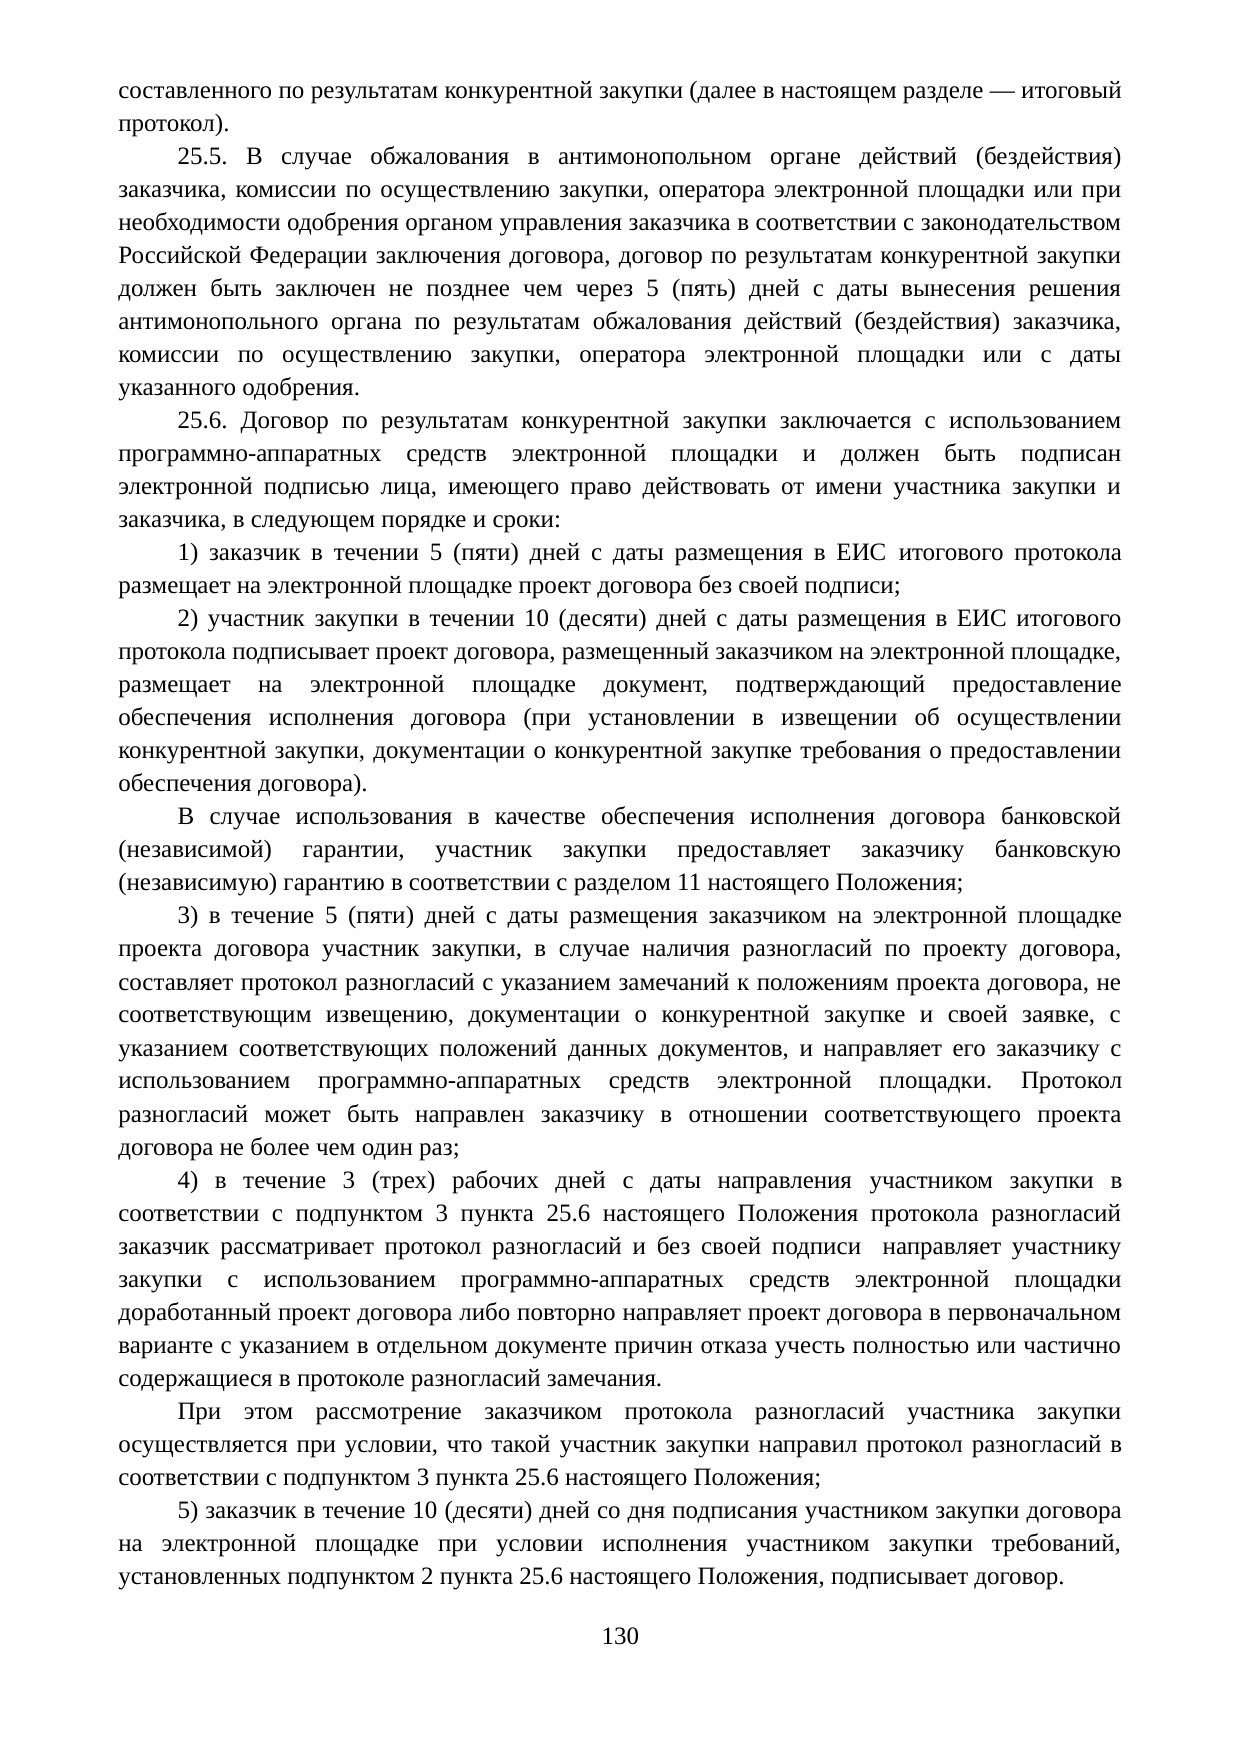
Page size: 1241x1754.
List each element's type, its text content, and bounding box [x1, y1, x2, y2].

text 25.5. В случае обжалования в антимонопольном органе действий (бездействия) заказчика, комиссии по осуществлению закупки, оператора электронной площадки или при необходимости одобрения органом управления заказчика в соответствии с законодательством Российской Федерации заключения договора, договор по результатам конкурентной закупки должен быть заключен не позднее чем через 5 (пять) дней с даты вынесения решения антимонопольного органа по результатам обжалования действий (бездействия) заказчика, комиссии по осуществлению закупки, оператора электронной площадки или с даты указанного одобрения. [118, 141, 1122, 401]
text В случае использования в качестве обеспечения исполнения договора банковской (независимой) гарантии, участник закупки предоставляет заказчику банковскую (независимую) гарантию в соответствии с разделом 11 настоящего Положения; [118, 801, 1122, 896]
text 3) в течение 5 (пяти) дней с даты размещения заказчиком на электронной площадке проекта договора участник закупки, в случае наличия разногласий по проекту договора, составляет протокол разногласий с указанием замечаний к положениям проекта договора, не соответствующим извещению, документации о конкурентной закупке и своей заявке, с указанием соответствующих положений данных документов, и направляет его заказчику с использованием программно-аппаратных средств электронной площадки. Протокол разногласий может быть направлен заказчику в отношении соответствующего проекта договора не более чем один раз; [118, 901, 1122, 1160]
text 5) заказчик в течение 10 (десяти) дней со дня подписания участником закупки договора на электронной площадке при условии исполнения участником закупки требований, установленных подпунктом 2 пункта 25.6 настоящего Положения, подписывает договор. [118, 1495, 1122, 1590]
text При этом рассмотрение заказчиком протокола разногласий участника закупки осуществляется при условии, что такой участник закупки направил протокол разногласий в соответствии с подпунктом 3 пункта 25.6 настоящего Положения; [118, 1396, 1122, 1491]
text 4) в течение 3 (трех) рабочих дней с даты направления участником закупки в соответствии с подпунктом 3 пункта 25.6 настоящего Положения протокола разногласий заказчик рассматривает протокол разногласий и без своей подписи направляет участнику закупки с использованием программно-аппаратных средств электронной площадки доработанный проект договора либо повторно направляет проект договора в первоначальном варианте с указанием в отдельном документе причин отказа учесть полностью или частично содержащиеся в протоколе разногласий замечания. [118, 1165, 1122, 1392]
text 2) участник закупки в течении 10 (десяти) дней с даты размещения в ЕИС итогового протокола подписывает проект договора, размещенный заказчиком на электронной площадке, размещает на электронной площадке документ, подтверждающий предоставление обеспечения исполнения договора (при установлении в извещении об осуществлении конкурентной закупки, документации о конкурентной закупке требования о предоставлении обеспечения договора). [118, 603, 1122, 797]
text 25.6. Договор по результатам конкурентной закупки заключается с использованием программно-аппаратных средств электронной площадки и должен быть подписан электронной подписью лица, имеющего право действовать от имени участника закупки и заказчика, в следующем порядке и сроки: [118, 405, 1122, 533]
text составленного по результатам конкурентной закупки (далее в настоящем разделе — итоговый протокол). [118, 75, 1122, 137]
text 1) заказчик в течении 5 (пяти) дней с даты размещения в ЕИС итогового протокола размещает на электронной площадке проект договора без своей подписи; [118, 537, 1122, 599]
